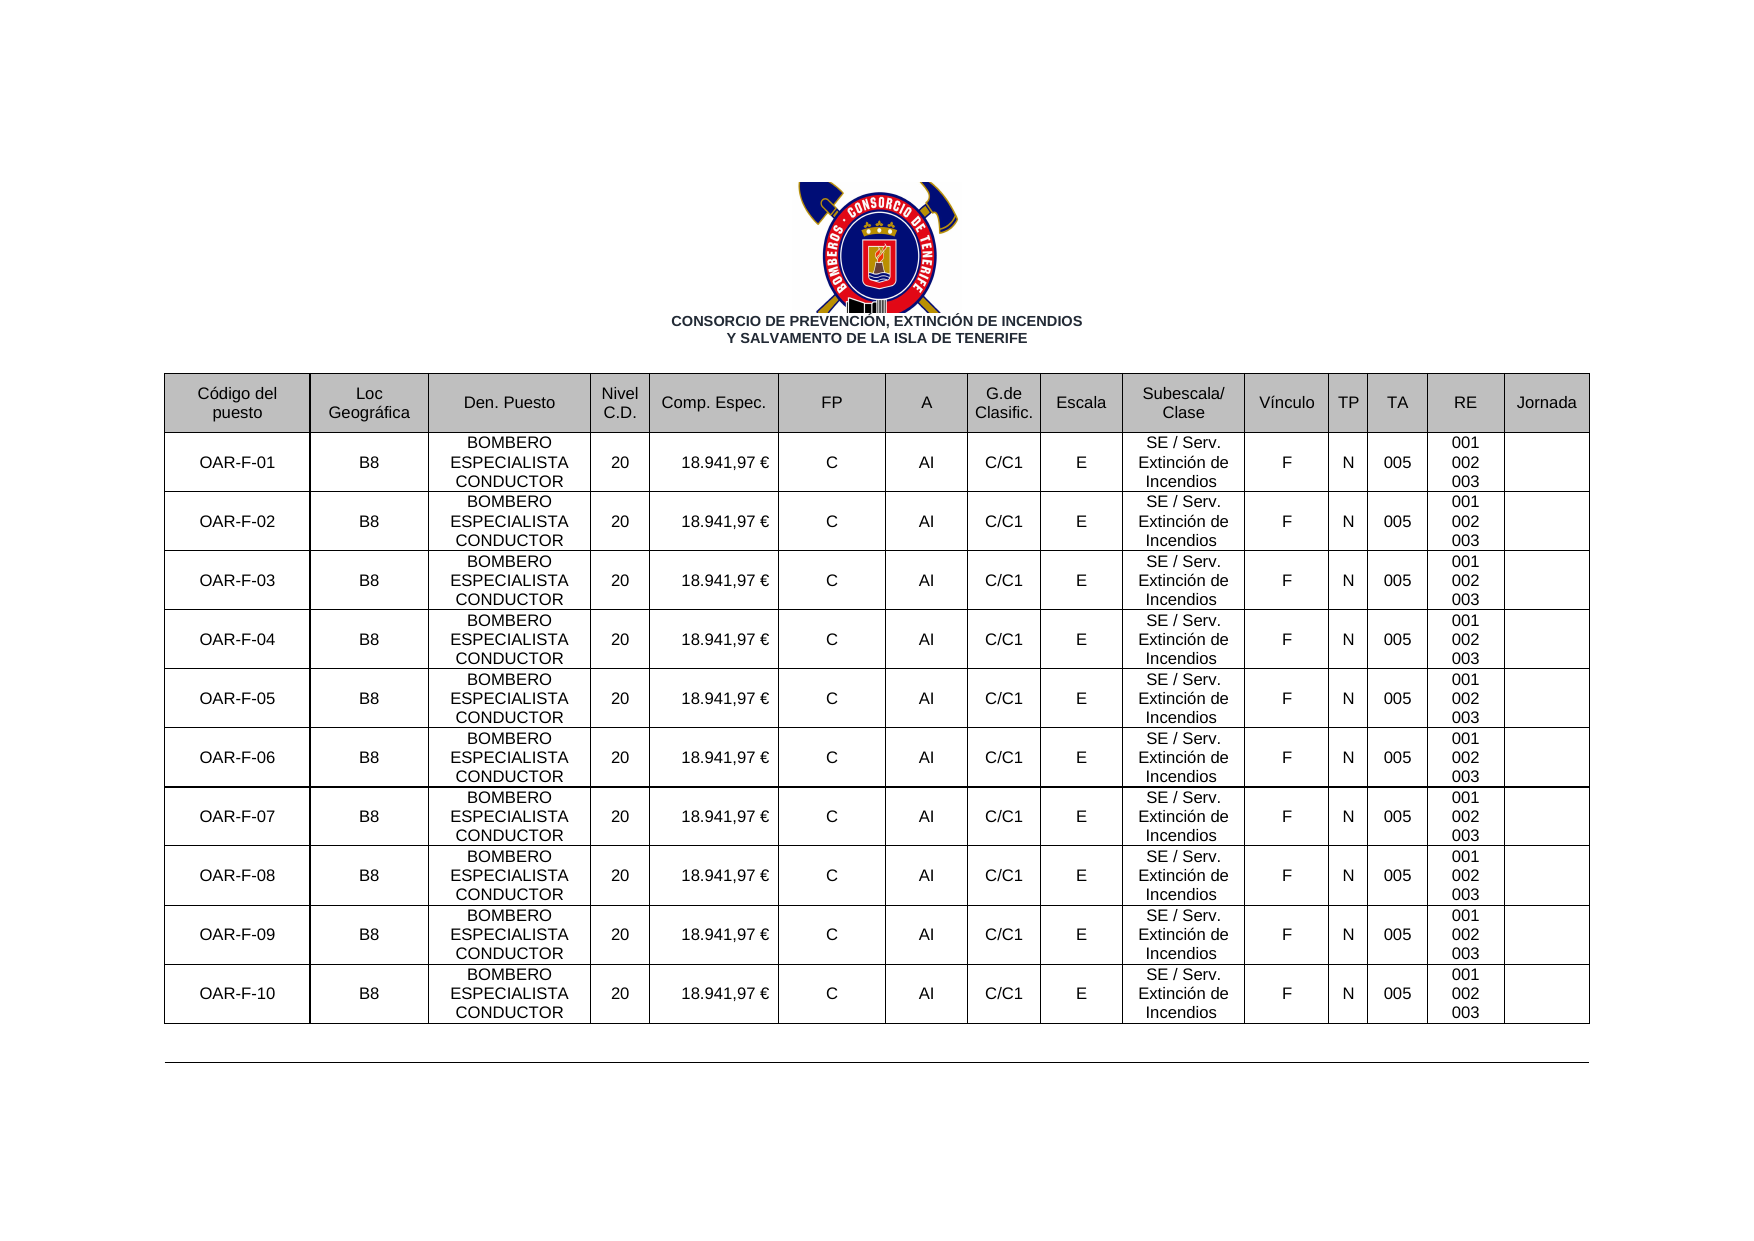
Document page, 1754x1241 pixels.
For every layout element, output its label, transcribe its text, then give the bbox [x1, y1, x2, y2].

table_cell AI [886, 846, 967, 904]
table_cell BOMBERO ESPECIALISTA CONDUCTOR [429, 788, 590, 845]
table_cell C [779, 728, 885, 786]
table_cell F [1245, 610, 1328, 668]
table_cell N [1329, 788, 1367, 845]
table_cell C/C1 [968, 610, 1040, 668]
table_cell 001 002 003 [1428, 965, 1504, 1023]
table_cell F [1245, 788, 1328, 845]
table_cell E [1041, 906, 1122, 963]
table_cell RE [1428, 374, 1504, 432]
table_cell 20 [591, 788, 649, 845]
table_cell E [1041, 610, 1122, 668]
table_cell B8 [311, 906, 428, 963]
table_cell C [779, 846, 885, 904]
table_cell N [1329, 846, 1367, 904]
table_cell C/C1 [968, 669, 1040, 727]
table_cell C/C1 [968, 728, 1040, 786]
table_cell 18.941,97 € [650, 610, 778, 668]
table_cell SE / Serv. Extinción de Incendios [1123, 669, 1244, 727]
table_cell 18.941,97 € [650, 906, 778, 963]
table_cell 005 [1368, 610, 1427, 668]
table_cell C/C1 [968, 551, 1040, 609]
table_cell [165, 1043, 1589, 1062]
table_cell 005 [1368, 551, 1427, 609]
table_cell 001 002 003 [1428, 788, 1504, 845]
table_cell E [1041, 433, 1122, 491]
table_cell OAR-F-06 [165, 728, 309, 786]
table_cell B8 [311, 433, 428, 491]
table_cell F [1245, 965, 1328, 1023]
table_cell 20 [591, 846, 649, 904]
table_cell Den. Puesto [429, 374, 590, 432]
table_cell 001 002 003 [1428, 846, 1504, 904]
table_cell N [1329, 965, 1367, 1023]
table_cell AI [886, 728, 967, 786]
table_cell OAR-F-05 [165, 669, 309, 727]
table_cell AI [886, 492, 967, 550]
table_cell 001 002 003 [1428, 610, 1504, 668]
table_cell Jornada [1505, 374, 1589, 432]
table_cell BOMBERO ESPECIALISTA CONDUCTOR [429, 965, 590, 1023]
table_cell 20 [591, 433, 649, 491]
table_cell SE / Serv. Extinción de Incendios [1123, 610, 1244, 668]
table_cell 005 [1368, 433, 1427, 491]
table_cell [1505, 906, 1589, 963]
table_cell [1505, 492, 1589, 550]
table_cell C/C1 [968, 846, 1040, 904]
table_cell N [1329, 906, 1367, 963]
table_cell SE / Serv. Extinción de Incendios [1123, 965, 1244, 1023]
table_cell B8 [311, 610, 428, 668]
table_cell SE / Serv. Extinción de Incendios [1123, 433, 1244, 491]
table_cell BOMBERO ESPECIALISTA CONDUCTOR [429, 551, 590, 609]
table_cell AI [886, 788, 967, 845]
table_cell C [779, 492, 885, 550]
table_cell C [779, 669, 885, 727]
table_cell C [779, 965, 885, 1023]
table_cell 20 [591, 965, 649, 1023]
table_cell F [1245, 846, 1328, 904]
table_cell C [779, 433, 885, 491]
table_cell [1505, 433, 1589, 491]
table_cell C/C1 [968, 433, 1040, 491]
table_cell BOMBERO ESPECIALISTA CONDUCTOR [429, 610, 590, 668]
table_cell N [1329, 669, 1367, 727]
table_cell C [779, 610, 885, 668]
table_cell AI [886, 433, 967, 491]
table_cell 18.941,97 € [650, 728, 778, 786]
table_cell SE / Serv. Extinción de Incendios [1123, 906, 1244, 963]
table_cell B8 [311, 492, 428, 550]
table_cell OAR-F-07 [165, 788, 309, 845]
table_cell F [1245, 906, 1328, 963]
table_cell E [1041, 788, 1122, 845]
table_cell Nivel C.D. [591, 374, 649, 432]
table_cell F [1245, 728, 1328, 786]
table_cell B8 [311, 728, 428, 786]
table_cell 001 002 003 [1428, 433, 1504, 491]
table_cell OAR-F-08 [165, 846, 309, 904]
table_cell 005 [1368, 788, 1427, 845]
table_cell 001 002 003 [1428, 551, 1504, 609]
table_cell F [1245, 433, 1328, 491]
table_cell 001 002 003 [1428, 492, 1504, 550]
table_cell 005 [1368, 669, 1427, 727]
table_cell C [779, 551, 885, 609]
table_cell N [1329, 728, 1367, 786]
table_cell BOMBERO ESPECIALISTA CONDUCTOR [429, 906, 590, 963]
table_cell Código del puesto [165, 374, 309, 432]
table_cell 20 [591, 551, 649, 609]
table_cell AI [886, 610, 967, 668]
table_cell 005 [1368, 906, 1427, 963]
table_cell OAR-F-04 [165, 610, 309, 668]
table_cell AI [886, 669, 967, 727]
table_cell 18.941,97 € [650, 669, 778, 727]
table_cell E [1041, 492, 1122, 550]
table_cell E [1041, 728, 1122, 786]
table_cell G.de Clasific. [968, 374, 1040, 432]
table_cell A [886, 374, 967, 432]
table_cell 001 002 003 [1428, 728, 1504, 786]
table_cell 20 [591, 906, 649, 963]
table_cell AI [886, 965, 967, 1023]
table_cell 20 [591, 728, 649, 786]
table_cell B8 [311, 965, 428, 1023]
table_cell [1505, 551, 1589, 609]
table_cell SE / Serv. Extinción de Incendios [1123, 788, 1244, 845]
table_cell B8 [311, 846, 428, 904]
table_cell 20 [591, 610, 649, 668]
table_cell Vínculo [1245, 374, 1328, 432]
table_cell Loc Geográfica [311, 374, 428, 432]
table_cell AI [886, 906, 967, 963]
table_cell C/C1 [968, 492, 1040, 550]
table_cell F [1245, 551, 1328, 609]
table_cell 20 [591, 669, 649, 727]
table_cell 18.941,97 € [650, 846, 778, 904]
table_cell F [1245, 492, 1328, 550]
table_cell [1505, 788, 1589, 845]
table_cell E [1041, 846, 1122, 904]
table_cell 20 [591, 492, 649, 550]
table_cell E [1041, 965, 1122, 1023]
table_cell OAR-F-03 [165, 551, 309, 609]
table_cell 001 002 003 [1428, 669, 1504, 727]
table_cell 005 [1368, 728, 1427, 786]
table_cell C [779, 788, 885, 845]
table_cell B8 [311, 788, 428, 845]
table_cell N [1329, 551, 1367, 609]
table_cell N [1329, 492, 1367, 550]
table_cell BOMBERO ESPECIALISTA CONDUCTOR [429, 492, 590, 550]
table_cell E [1041, 669, 1122, 727]
table_cell 18.941,97 € [650, 788, 778, 845]
table_cell SE / Serv. Extinción de Incendios [1123, 492, 1244, 550]
table_cell Subescala/ Clase [1123, 374, 1244, 432]
table_cell 18.941,97 € [650, 551, 778, 609]
table_cell Comp. Espec. [650, 374, 778, 432]
table_cell AI [886, 551, 967, 609]
table_cell OAR-F-01 [165, 433, 309, 491]
table_cell 18.941,97 € [650, 965, 778, 1023]
table_cell C/C1 [968, 906, 1040, 963]
table_cell 001 002 003 [1428, 906, 1504, 963]
table_cell N [1329, 433, 1367, 491]
table_cell 005 [1368, 492, 1427, 550]
table_cell OAR-F-09 [165, 906, 309, 963]
table_cell BOMBERO ESPECIALISTA CONDUCTOR [429, 669, 590, 727]
table_cell 005 [1368, 846, 1427, 904]
table_cell E [1041, 551, 1122, 609]
table_cell TA [1368, 374, 1427, 432]
table_cell F [1245, 669, 1328, 727]
table_cell [1505, 846, 1589, 904]
table_cell 18.941,97 € [650, 492, 778, 550]
table_cell B8 [311, 551, 428, 609]
table_cell BOMBERO ESPECIALISTA CONDUCTOR [429, 728, 590, 786]
table_cell SE / Serv. Extinción de Incendios [1123, 728, 1244, 786]
table_cell 005 [1368, 965, 1427, 1023]
table_cell BOMBERO ESPECIALISTA CONDUCTOR [429, 846, 590, 904]
table_cell 18.941,97 € [650, 433, 778, 491]
table_cell N [1329, 610, 1367, 668]
table_cell C/C1 [968, 965, 1040, 1023]
table_cell SE / Serv. Extinción de Incendios [1123, 846, 1244, 904]
table_cell C/C1 [968, 788, 1040, 845]
table_cell OAR-F-02 [165, 492, 309, 550]
table_cell OAR-F-10 [165, 965, 309, 1023]
table_cell [1505, 610, 1589, 668]
table_cell Escala [1041, 374, 1122, 432]
table_cell SE / Serv. Extinción de Incendios [1123, 551, 1244, 609]
table_cell FP [779, 374, 885, 432]
table_cell [1505, 965, 1589, 1023]
table_cell [165, 1024, 1589, 1043]
table_cell C [779, 906, 885, 963]
table_cell [1505, 669, 1589, 727]
table_cell TP [1329, 374, 1367, 432]
table_cell BOMBERO ESPECIALISTA CONDUCTOR [429, 433, 590, 491]
table_cell B8 [311, 669, 428, 727]
table_cell [1505, 728, 1589, 786]
